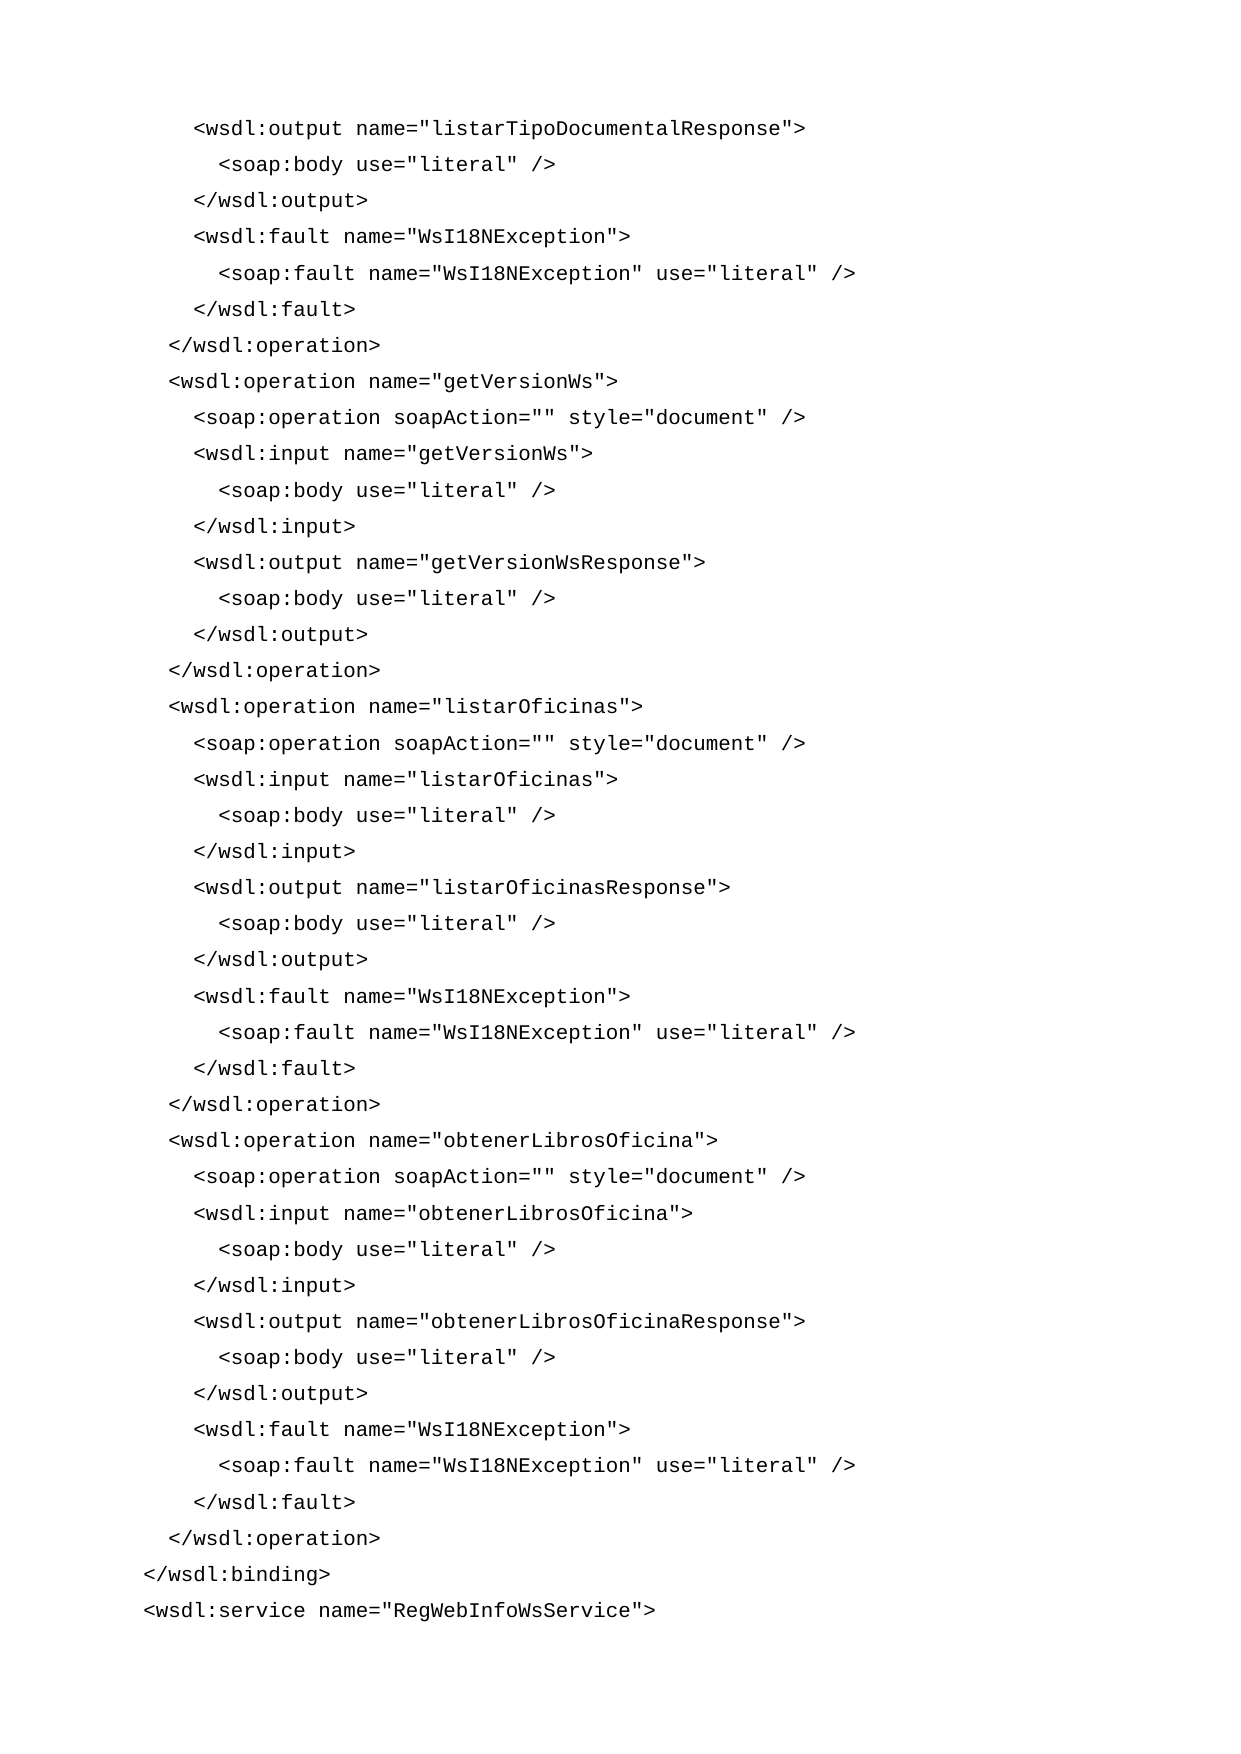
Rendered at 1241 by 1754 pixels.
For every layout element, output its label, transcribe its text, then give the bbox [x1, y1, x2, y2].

text <wsdl:operation name="obtenerLibrosOficina"> [118, 1130, 1122, 1154]
text <soap:body use="literal" /> [118, 913, 1122, 937]
text <soap:operation soapAction="" style="document" /> [118, 407, 1122, 431]
text </wsdl:operation> [118, 1528, 1122, 1551]
text <soap:fault name="WsI18NException" use="literal" /> [118, 1456, 1122, 1479]
text </wsdl:input> [118, 516, 1122, 539]
text </wsdl:operation> [118, 660, 1122, 684]
text <soap:body use="literal" /> [118, 588, 1122, 612]
text <wsdl:fault name="WsI18NException"> [118, 986, 1122, 1009]
text <wsdl:output name="listarTipoDocumentalResponse"> [118, 118, 1122, 142]
text <soap:operation soapAction="" style="document" /> [118, 733, 1122, 756]
text </wsdl:input> [118, 1275, 1122, 1298]
text </wsdl:operation> [118, 335, 1122, 359]
text <wsdl:input name="listarOficinas"> [118, 769, 1122, 792]
text <soap:fault name="WsI18NException" use="literal" /> [118, 1022, 1122, 1045]
text </wsdl:output> [118, 624, 1122, 648]
text </wsdl:output> [118, 1383, 1122, 1407]
text <soap:fault name="WsI18NException" use="literal" /> [118, 263, 1122, 286]
text <wsdl:fault name="WsI18NException"> [118, 1419, 1122, 1443]
text </wsdl:output> [118, 190, 1122, 214]
text <soap:body use="literal" /> [118, 1239, 1122, 1262]
text <wsdl:output name="listarOficinasResponse"> [118, 877, 1122, 901]
text </wsdl:input> [118, 841, 1122, 865]
text </wsdl:fault> [118, 1058, 1122, 1082]
text <soap:body use="literal" /> [118, 154, 1122, 178]
text </wsdl:operation> [118, 1094, 1122, 1118]
text <wsdl:fault name="WsI18NException"> [118, 227, 1122, 250]
text <soap:body use="literal" /> [118, 805, 1122, 828]
text </wsdl:fault> [118, 1492, 1122, 1515]
text <wsdl:service name="RegWebInfoWsService"> [118, 1600, 1122, 1624]
text <soap:operation soapAction="" style="document" /> [118, 1166, 1122, 1190]
text </wsdl:fault> [118, 299, 1122, 322]
text <soap:body use="literal" /> [118, 479, 1122, 503]
text <wsdl:input name="getVersionWs"> [118, 443, 1122, 467]
text <wsdl:operation name="listarOficinas"> [118, 696, 1122, 720]
text <wsdl:operation name="getVersionWs"> [118, 371, 1122, 395]
text </wsdl:output> [118, 949, 1122, 973]
text <wsdl:input name="obtenerLibrosOficina"> [118, 1202, 1122, 1226]
text <wsdl:output name="obtenerLibrosOficinaResponse"> [118, 1311, 1122, 1334]
text <soap:body use="literal" /> [118, 1347, 1122, 1371]
text </wsdl:binding> [118, 1564, 1122, 1588]
text <wsdl:output name="getVersionWsResponse"> [118, 552, 1122, 576]
